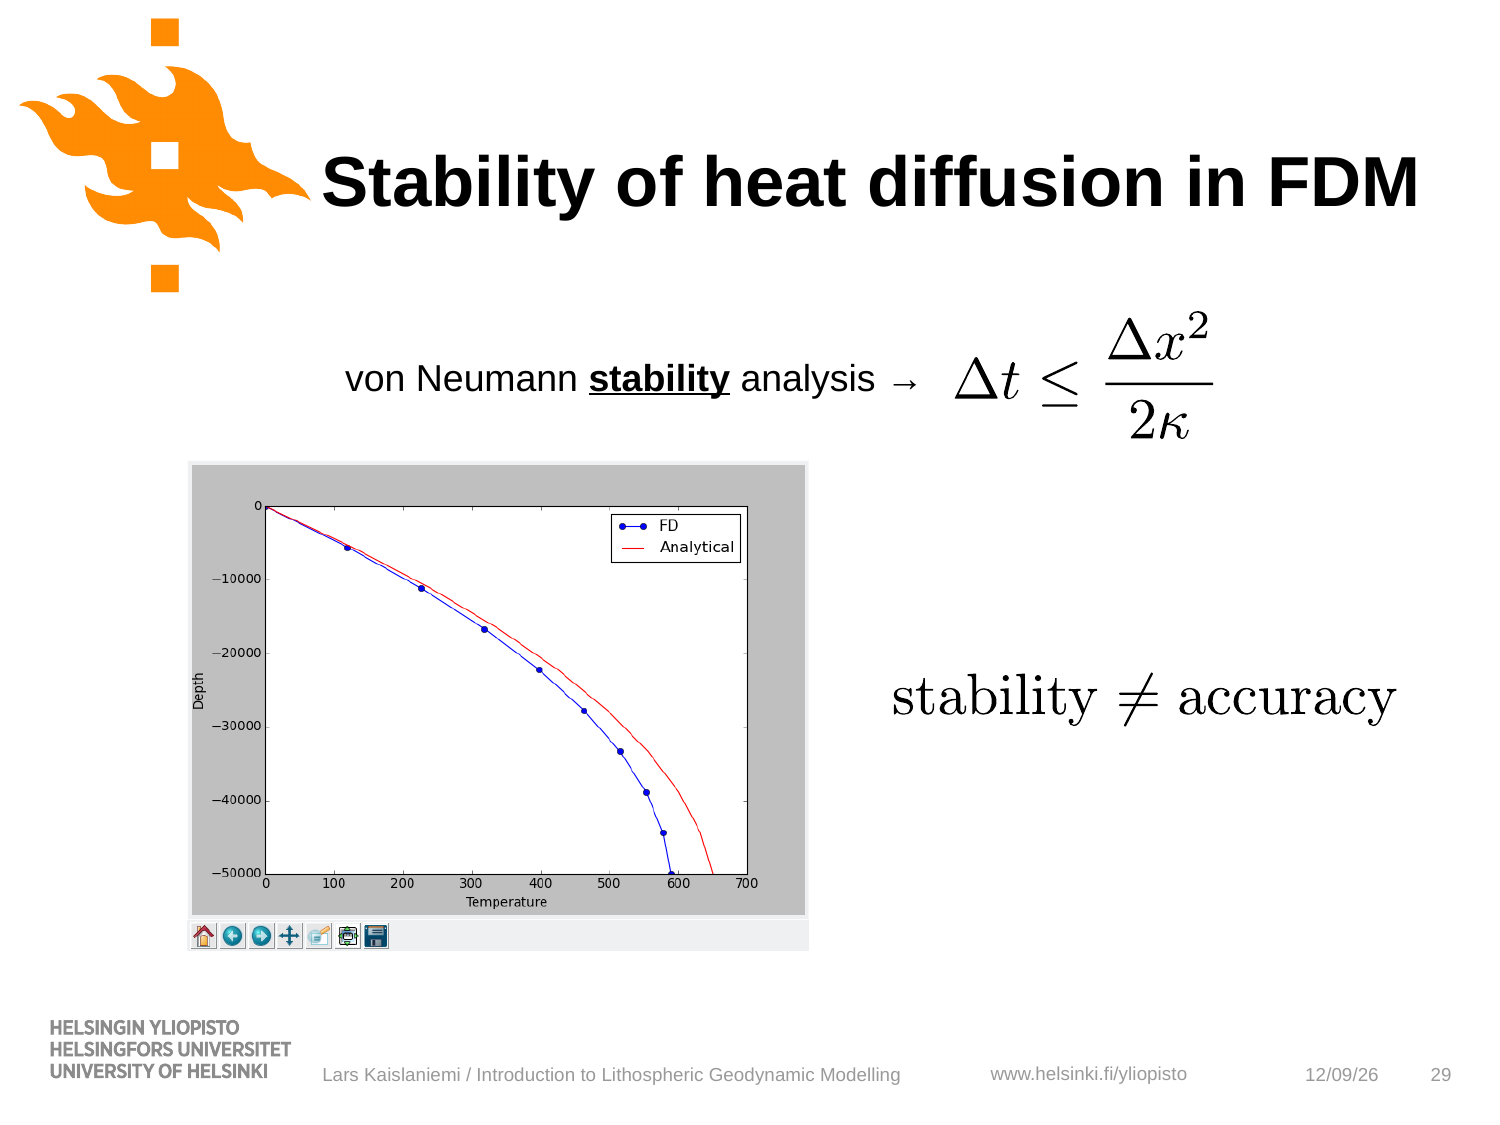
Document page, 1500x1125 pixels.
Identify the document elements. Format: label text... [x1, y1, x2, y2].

text_box [951, 311, 1214, 440]
picture [0, 0, 337, 318]
picture [32, 1001, 309, 1096]
picture [187, 460, 809, 951]
text_box [891, 672, 1399, 727]
title Stability of heat diffusion in FDM [321, 87, 1447, 276]
text_box von Neumann stability analysis → [330, 349, 939, 407]
